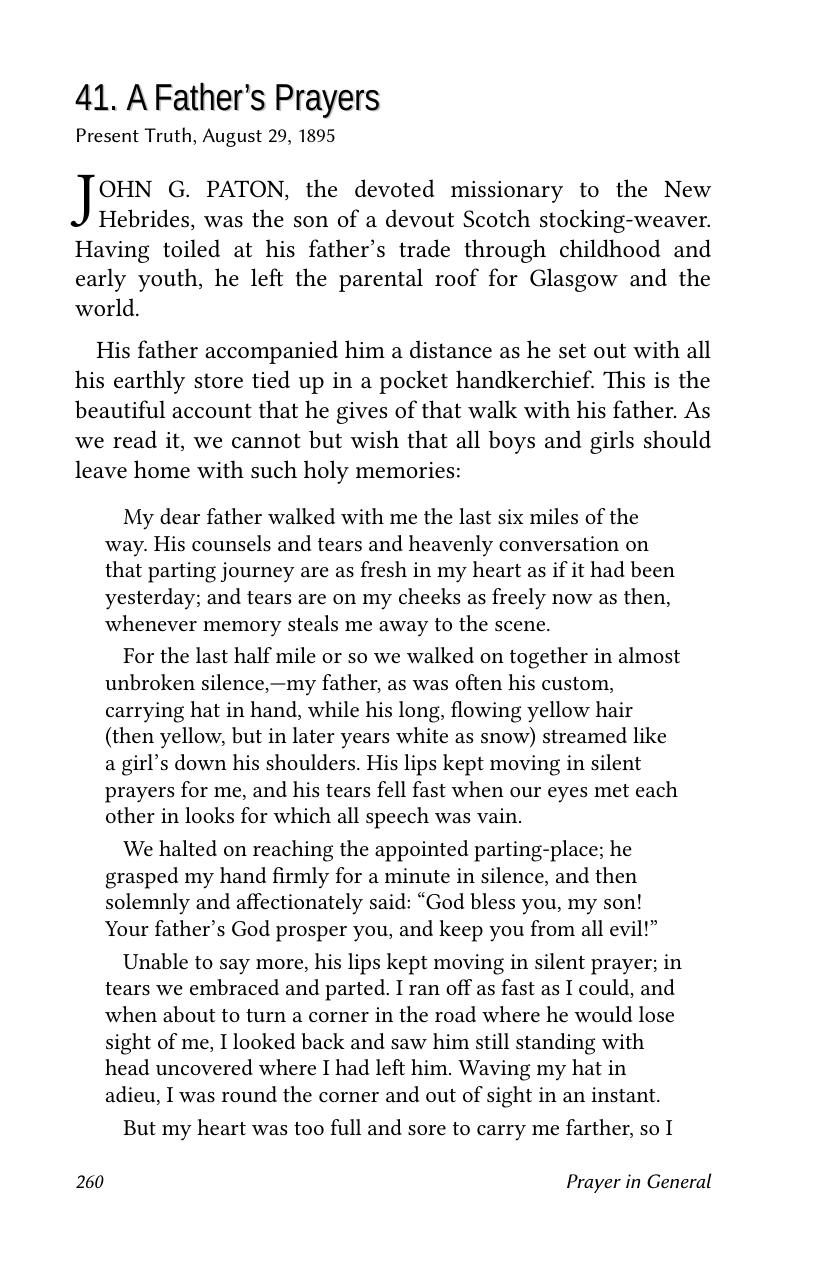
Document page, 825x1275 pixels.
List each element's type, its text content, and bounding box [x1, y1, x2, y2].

text But my heart was too full and sore to carry me farther, so I [105, 1115, 682, 1141]
text Present Truth, August 29, 1895 [75, 124, 712, 148]
title A Father’s Prayers [75, 75, 712, 118]
text We halted on reaching the appointed parting-place; he grasped my hand firmly for a minute in silence, and then solemnly and affectionately said: “God bless you, my son! Your father’s God prosper you, and keep you from all evil!” [105, 836, 682, 942]
text Unable to say more, his lips kept moving in silent prayer; in tears we embraced and parted. I ran off as fast as I could, and when about to turn a corner in the road where he would lose sight of me, I looked back and saw him still standing with head uncovered where I had left him. Waving my hat in adieu, I was round the corner and out of sight in an instant. [105, 949, 682, 1108]
text His father accompanied him a distance as he set out with all his earthly store tied up in a pocket handkerchief. This is the beautiful account that he gives of that walk with his father. As we read it, we cannot but wish that all boys and girls should leave home with such holy memories: [75, 336, 712, 484]
text My dear father walked with me the last six miles of the way. His counsels and tears and heavenly conversation on that parting journey are as fresh in my heart as if it had been yesterday; and tears are on my cheeks as freely now as then, whenever memory steals me away to the scene. [105, 504, 682, 637]
text For the last half mile or so we walked on together in almost unbroken silence,—my father, as was often his custom, carrying hat in hand, while his long, flowing yellow hair (then yellow, but in later years white as snow) streamed like a girl’s down his shoulders. His lips kept moving in silent prayers for me, and his tears fell fast when our eyes met each other in looks for which all speech was vain. [105, 643, 682, 829]
text JOHN G. PATON, the devoted missionary to the New Hebrides, was the son of a devout Scotch stocking-weaver. Having toiled at his father’s trade through childhood and early youth, he left the parental roof for Glasgow and the world. [75, 175, 712, 323]
